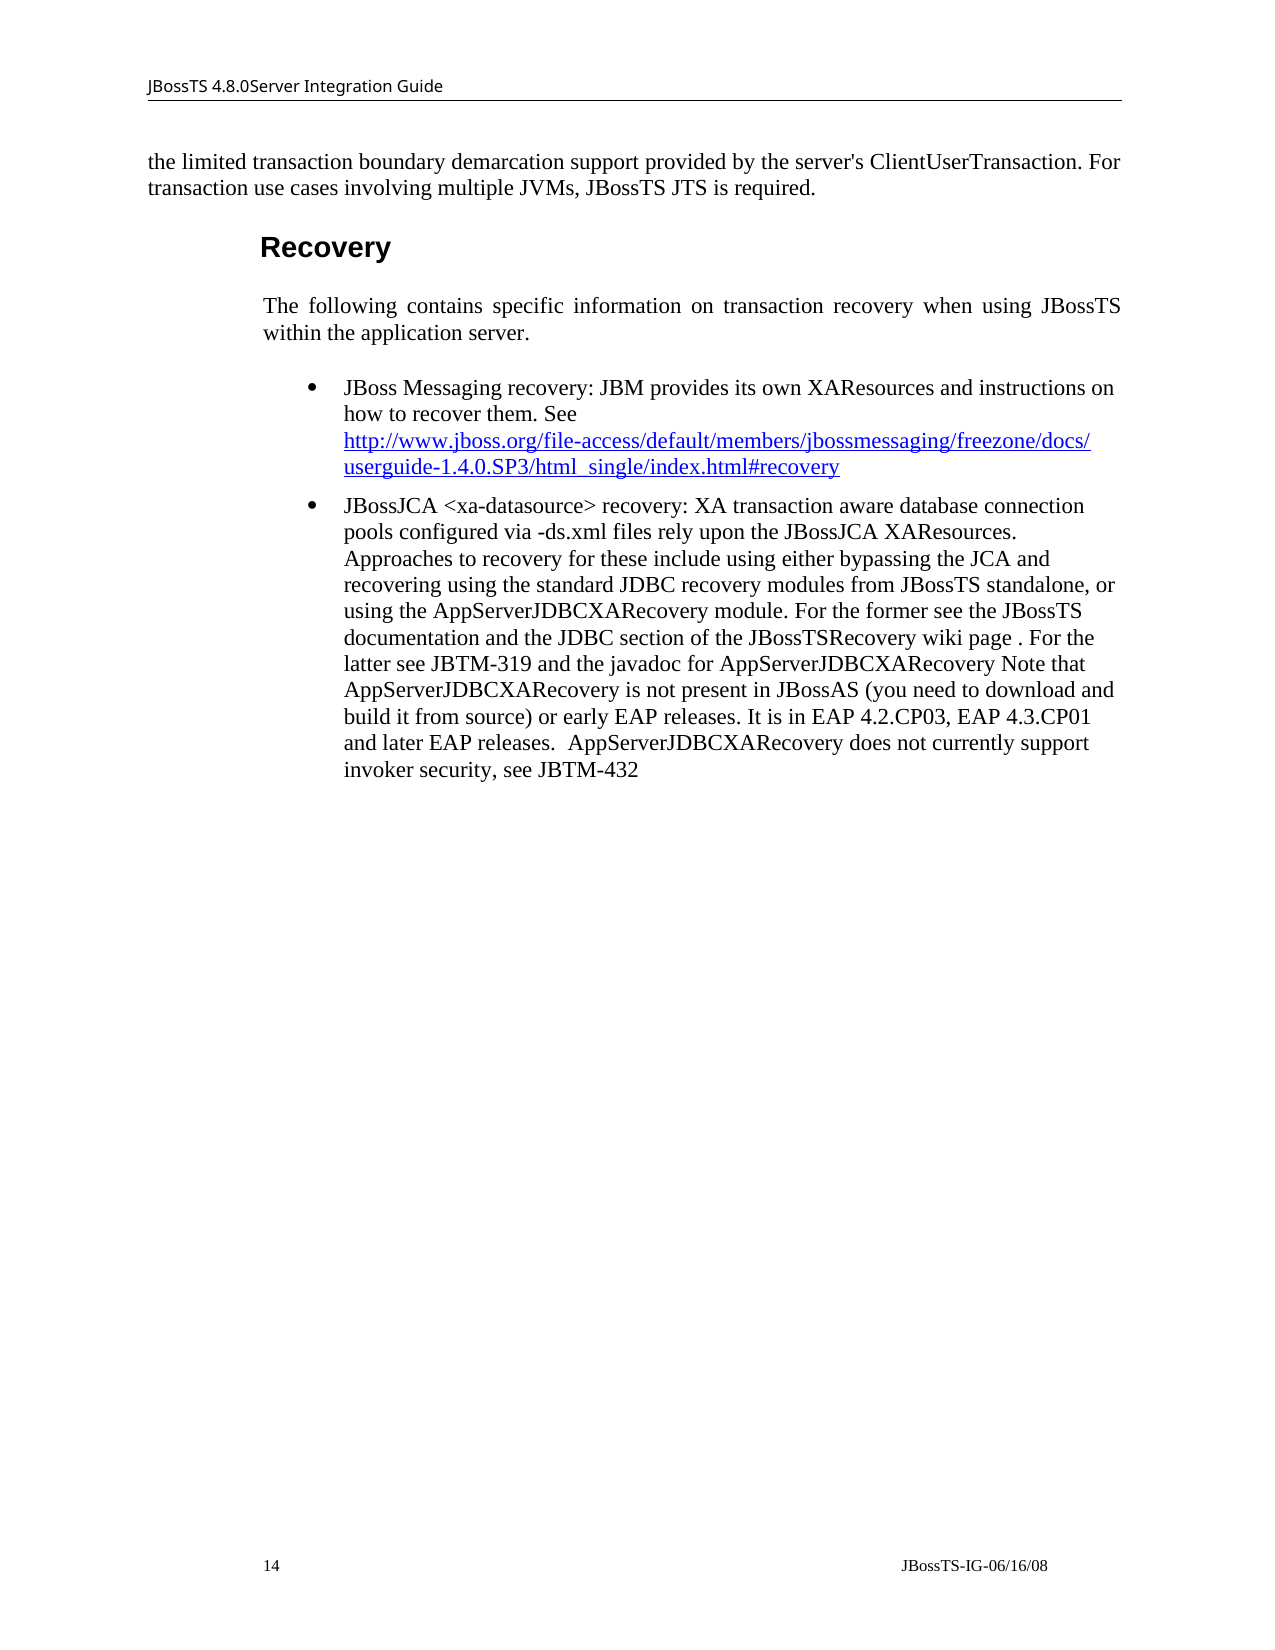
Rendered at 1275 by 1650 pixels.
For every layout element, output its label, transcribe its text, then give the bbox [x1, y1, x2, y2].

list JBossJCA <xa-datasource> recovery: XA transaction aware database connection pools configured via -ds.xml files rely upon the JBossJCA XAResources. Approaches to recovery for these include using either bypassing the JCA and recovering using the standard JDBC recovery modules from JBossTS standalone, or using the AppServerJDBCXARecovery module. For the former see the JBossTS documentation and the JDBC section of the JBossTSRecovery wiki page . For the latter see JBTM-319 and the javadoc for AppServerJDBCXARecovery Note that AppServerJDBCXARecovery is not present in JBossAS (you need to download and build it from source) or early EAP releases. It is in EAP 4.2.CP03, EAP 4.3.CP01 and later EAP releases. AppServerJDBCXARecovery does not currently support invoker security, see JBTM-432 [308, 492, 1122, 782]
subtitle Recovery [148, 229, 1122, 263]
text the limited transaction boundary demarcation support provided by the server's ClientUserTransaction. For transaction use cases involving multiple JVMs, JBossTS JTS is required. [148, 148, 1122, 200]
list JBoss Messaging recovery: JBM provides its own XAResources and instructions on how to recover them. See http://www.jboss.org/file-access/default/members/jbossmessaging/freezone/docs/userguide-1.4.0.SP3/html_single/index.html#recovery [308, 374, 1122, 479]
text The following contains specific information on transaction recovery when using JBossTS within the application server. [263, 292, 1122, 345]
